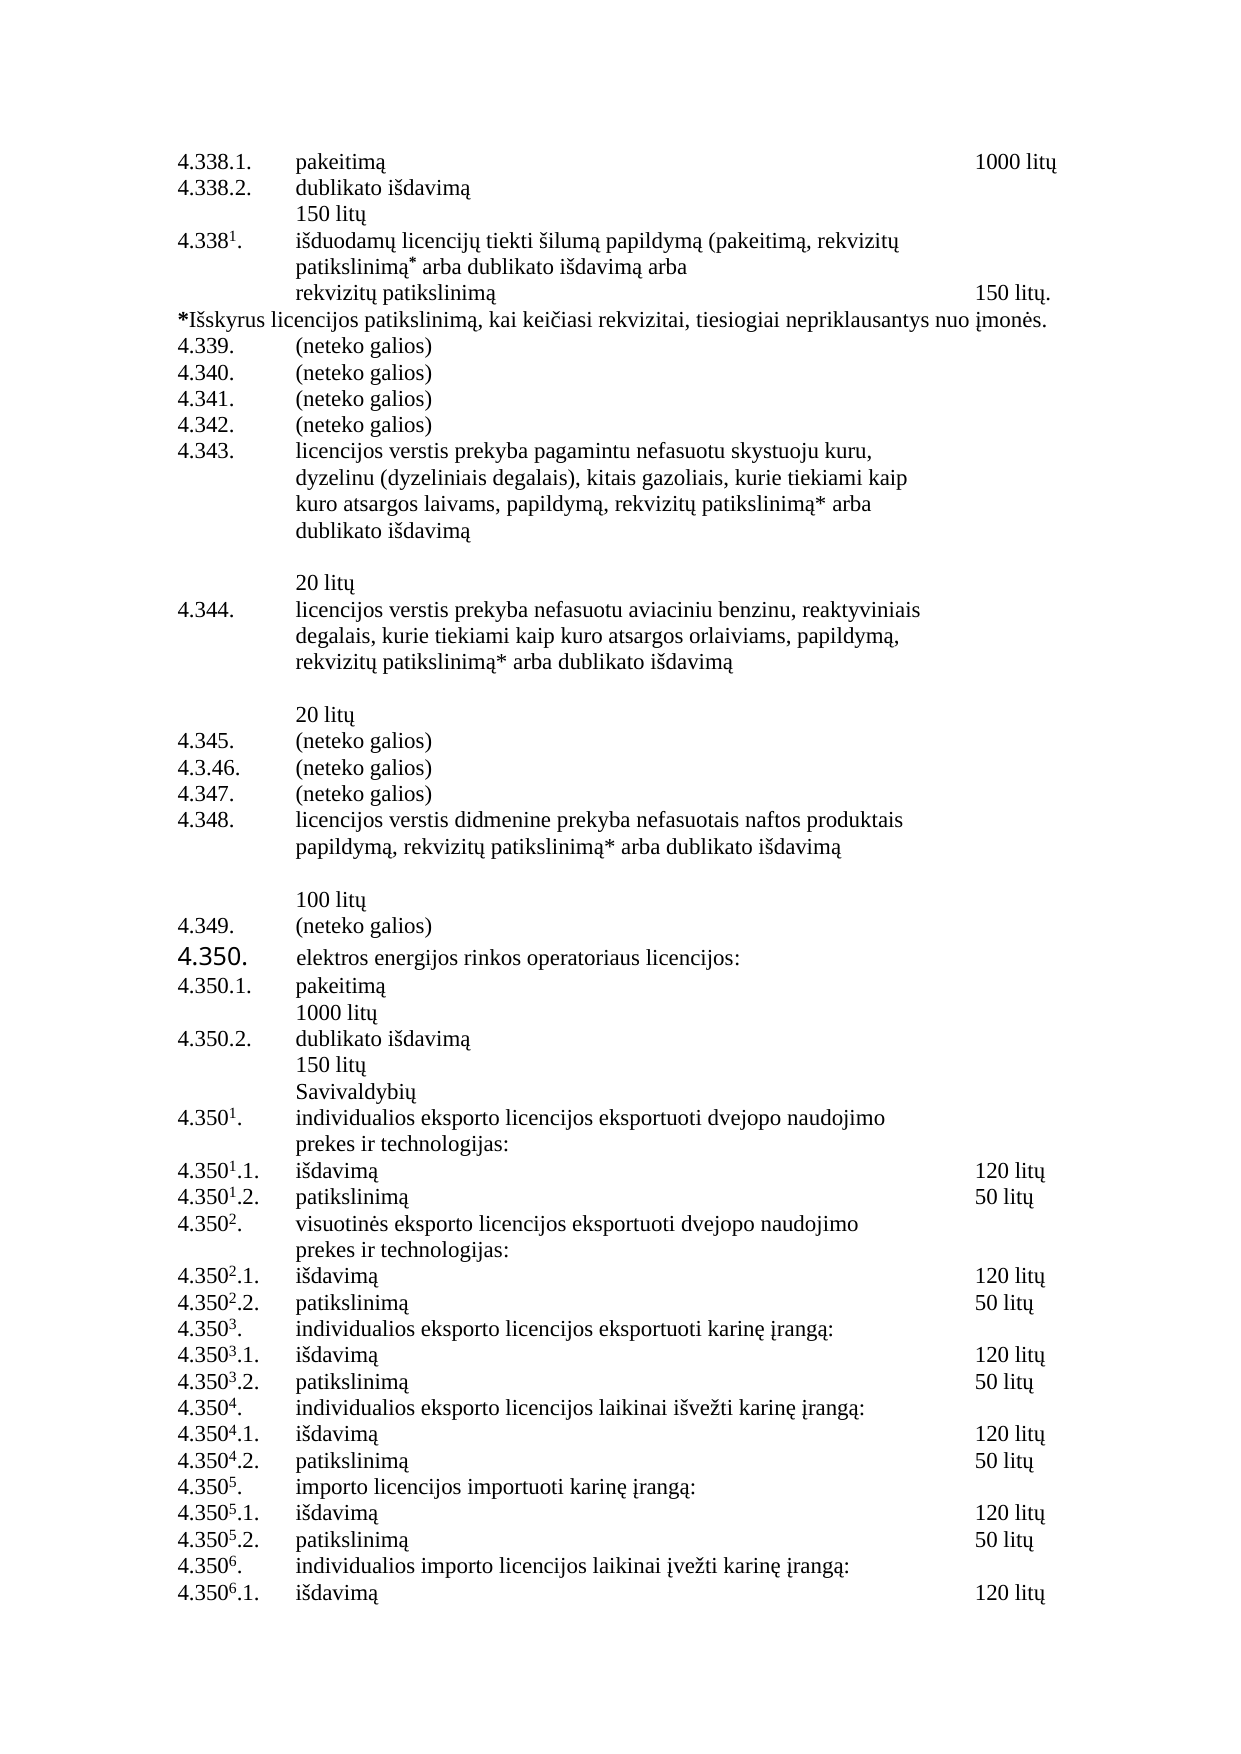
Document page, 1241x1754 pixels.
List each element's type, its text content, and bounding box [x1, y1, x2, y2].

text 4.3506.1. išdavimą 120 litų [177, 1578, 1122, 1605]
text prekes ir technologijas: [177, 1131, 1122, 1157]
text 4.3.46. (neteko galios) [177, 754, 945, 780]
text Savivaldybių [177, 1078, 945, 1104]
text 4.3506. individualios importo licencijos laikinai įvežti karinę įrangą: [177, 1552, 1122, 1578]
text 4.340. (neteko galios) [177, 358, 945, 385]
text 4.3503.1. išdavimą 120 litų [177, 1341, 1122, 1368]
text 4.3503. individualios eksporto licencijos eksportuoti karinę įrangą: [177, 1315, 1122, 1341]
text 4.3504. individualios eksporto licencijos laikinai išvežti karinę įrangą: [177, 1394, 1122, 1420]
text 4.348. licencijos verstis didmenine prekyba nefasuotais naftos produktais papildymą, rekvizitų patikslinimą* arba dublikato išdavimą 100 litų [177, 807, 945, 912]
text 4.3381. išduodamų licencijų tiekti šilumą papildymą (pakeitimą, rekvizitų [177, 227, 1107, 253]
text rekvizitų patikslinimą 150 litų. [177, 279, 1107, 306]
text *Išskyrus licencijos patikslinimą, kai keičiasi rekvizitai, tiesiogiai nepriklausantys nuo įmonės. [177, 306, 1107, 332]
text 4.3504.1. išdavimą 120 litų [177, 1420, 1122, 1447]
text 4.3502.1. išdavimą 120 litų [177, 1262, 1122, 1289]
text 4.3501.1. išdavimą 120 litų [177, 1157, 1122, 1183]
text prekes ir technologijas: [177, 1236, 1122, 1262]
text 4.3502. visuotinės eksporto licencijos eksportuoti dvejopo naudojimo [177, 1209, 1122, 1236]
text 4.3505.1. išdavimą 120 litų [177, 1499, 1122, 1526]
text 4.347. (neteko galios) [177, 780, 945, 807]
text 4.350.2. dublikato išdavimą 150 litų [177, 1025, 945, 1078]
text patikslinimą* arba dublikato išdavimą arba [177, 253, 1107, 279]
text 4.3504.2. patikslinimą 50 litų [177, 1447, 1122, 1473]
text 4.338.1. pakeitimą 1000 litų [177, 148, 1122, 174]
text 4.338.2. dublikato išdavimą 150 litų [177, 174, 945, 227]
text 4.345. (neteko galios) [177, 727, 945, 754]
list elektros energijos rinkos operatoriaus licencijos: [177, 938, 945, 972]
text 4.3503.2. patikslinimą 50 litų [177, 1368, 1122, 1394]
text 4.3505. importo licencijos importuoti karinę įrangą: [177, 1473, 1122, 1499]
text 4.342. (neteko galios) [177, 411, 945, 438]
text 4.339. (neteko galios) [177, 332, 945, 358]
text 4.349. (neteko galios) [177, 912, 945, 938]
text 4.3505.2. patikslinimą 50 litų [177, 1526, 1122, 1552]
text 4.3502.2. patikslinimą 50 litų [177, 1289, 1122, 1315]
text 4.341. (neteko galios) [177, 385, 945, 411]
text 4.3501.2. patikslinimą 50 litų [177, 1183, 1122, 1209]
text 4.343. licencijos verstis prekyba pagamintu nefasuotu skystuoju kuru, dyzelinu (dyzeliniais degalais), kitais gazoliais, kurie tiekiami kaip kuro atsargos laivams, papildymą, rekvizitų patikslinimą* arba dublikato išdavimą 20 litų [177, 438, 945, 596]
text 4.350.1. pakeitimą 1000 litų [177, 972, 945, 1025]
text 4.3501. individualios eksporto licencijos eksportuoti dvejopo naudojimo [177, 1104, 1122, 1131]
text 4.344. licencijos verstis prekyba nefasuotu aviaciniu benzinu, reaktyviniais degalais, kurie tiekiami kaip kuro atsargos orlaiviams, papildymą, rekvizitų patikslinimą* arba dublikato išdavimą 20 litų [177, 596, 945, 727]
